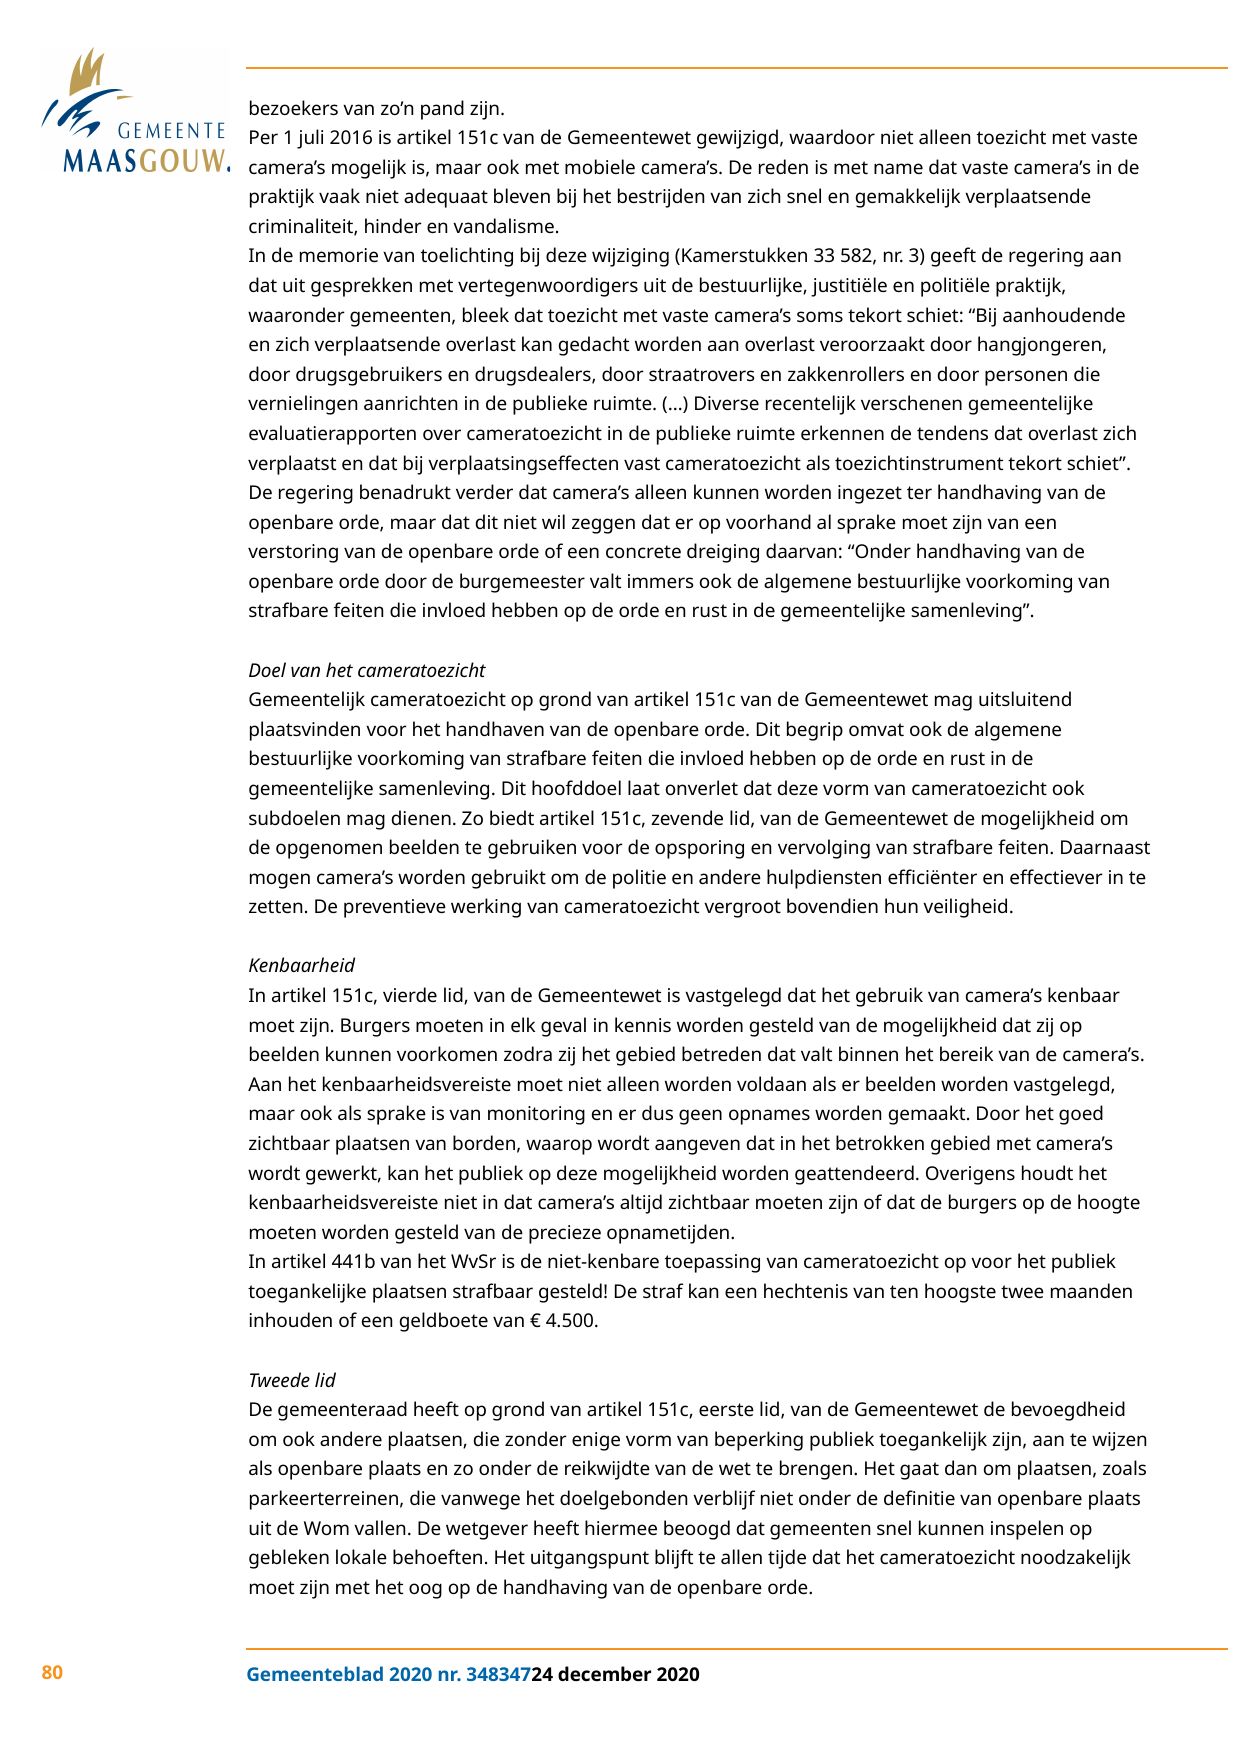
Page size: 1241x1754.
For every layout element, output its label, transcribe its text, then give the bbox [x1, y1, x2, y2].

text Kenbaarheid [248, 953, 1152, 978]
text Per 1 juli 2016 is artikel 151c van de Gemeentewet gewijzigd, waardoor niet alleen toezicht met vaste camera’s mogelijk is, maar ook met mobiele camera’s. De reden is met name dat vaste camera’s in de praktijk vaak niet adequaat bleven bij het bestrijden van zich snel en gemakkelijk verplaatsende criminaliteit, hinder en vandalisme. [248, 124, 1152, 239]
text In de memorie van toelichting bij deze wijziging (Kamerstukken 33 582, nr. 3) geeft de regering aan dat uit gesprekken met vertegenwoordigers uit de bestuurlijke, justitiële en politiële praktijk, waaronder gemeenten, bleek dat toezicht met vaste camera’s soms tekort schiet: “Bij aanhoudende en zich verplaatsende overlast kan gedacht worden aan overlast veroorzaakt door hangjongeren, door drugsgebruikers en drugsdealers, door straatrovers en zakkenrollers en door personen die vernielingen aanrichten in de publieke ruimte. (…) Diverse recentelijk verschenen gemeentelijke evaluatierapporten over cameratoezicht in de publieke ruimte erkennen de tendens dat overlast zich verplaatst en dat bij verplaatsingseffecten vast cameratoezicht als toezichtinstrument tekort schiet”. [248, 243, 1152, 476]
text In artikel 151c, vierde lid, van de Gemeentewet is vastgelegd dat het gebruik van camera’s kenbaar moet zijn. Burgers moeten in elk geval in kennis worden gesteld van de mogelijkheid dat zij op beelden kunnen voorkomen zodra zij het gebied betreden dat valt binnen het bereik van de camera’s. Aan het kenbaarheidsvereiste moet niet alleen worden voldaan als er beelden worden vastgelegd, maar ook als sprake is van monitoring en er dus geen opnames worden gemaakt. Door het goed zichtbaar plaatsen van borden, waarop wordt aangeven dat in het betrokken gebied met camera’s wordt gewerkt, kan het publiek op deze mogelijkheid worden geattendeerd. Overigens houdt het kenbaarheidsvereiste niet in dat camera’s altijd zichtbaar moeten zijn of dat de burgers op de hoogte moeten worden gesteld van de precieze opnametijden. [248, 982, 1152, 1245]
text De gemeenteraad heeft op grond van artikel 151c, eerste lid, van de Gemeentewet de bevoegdheid om ook andere plaatsen, die zonder enige vorm van beperking publiek toegankelijk zijn, aan te wijzen als openbare plaats en zo onder de reikwijdte van de wet te brengen. Het gaat dan om plaatsen, zoals parkeerterreinen, die vanwege het doelgebonden verblijf niet onder de definitie van openbare plaats uit de Wom vallen. De wetgever heeft hiermee beoogd dat gemeenten snel kunnen inspelen op gebleken lokale behoeften. Het uitgangspunt blijft te allen tijde dat het cameratoezicht noodzakelijk moet zijn met het oog op de handhaving van de openbare orde. [248, 1396, 1152, 1600]
picture [41, 47, 231, 172]
text Doel van het cameratoezicht [248, 657, 1152, 683]
text bezoekers van zo’n pand zijn. [248, 95, 1152, 121]
text Tweede lid [248, 1367, 1152, 1393]
text Gemeentelijk cameratoezicht op grond van artikel 151c van de Gemeentewet mag uitsluitend plaatsvinden voor het handhaven van de openbare orde. Dit begrip omvat ook de algemene bestuurlijke voorkoming van strafbare feiten die invloed hebben op de orde en rust in de gemeentelijke samenleving. Dit hoofddoel laat onverlet dat deze vorm van cameratoezicht ook subdoelen mag dienen. Zo biedt artikel 151c, zevende lid, van de Gemeentewet de mogelijkheid om de opgenomen beelden te gebruiken voor de opsporing en vervolging van strafbare feiten. Daarnaast mogen camera’s worden gebruikt om de politie en andere hulpdiensten efficiënter en effectiever in te zetten. De preventieve werking van cameratoezicht vergroot bovendien hun veiligheid. [248, 686, 1152, 919]
text De regering benadrukt verder dat camera’s alleen kunnen worden ingezet ter handhaving van de openbare orde, maar dat dit niet wil zeggen dat er op voorhand al sprake moet zijn van een verstoring van de openbare orde of een concrete dreiging daarvan: “Onder handhaving van de openbare orde door de burgemeester valt immers ook de algemene bestuurlijke voorkoming van strafbare feiten die invloed hebben op de orde en rust in de gemeentelijke samenleving”. [248, 479, 1152, 623]
text In artikel 441b van het WvSr is de niet-kenbare toepassing van cameratoezicht op voor het publiek toegankelijke plaatsen strafbaar gesteld! De straf kan een hechtenis van ten hoogste twee maanden inhouden of een geldboete van € 4.500. [248, 1248, 1152, 1333]
